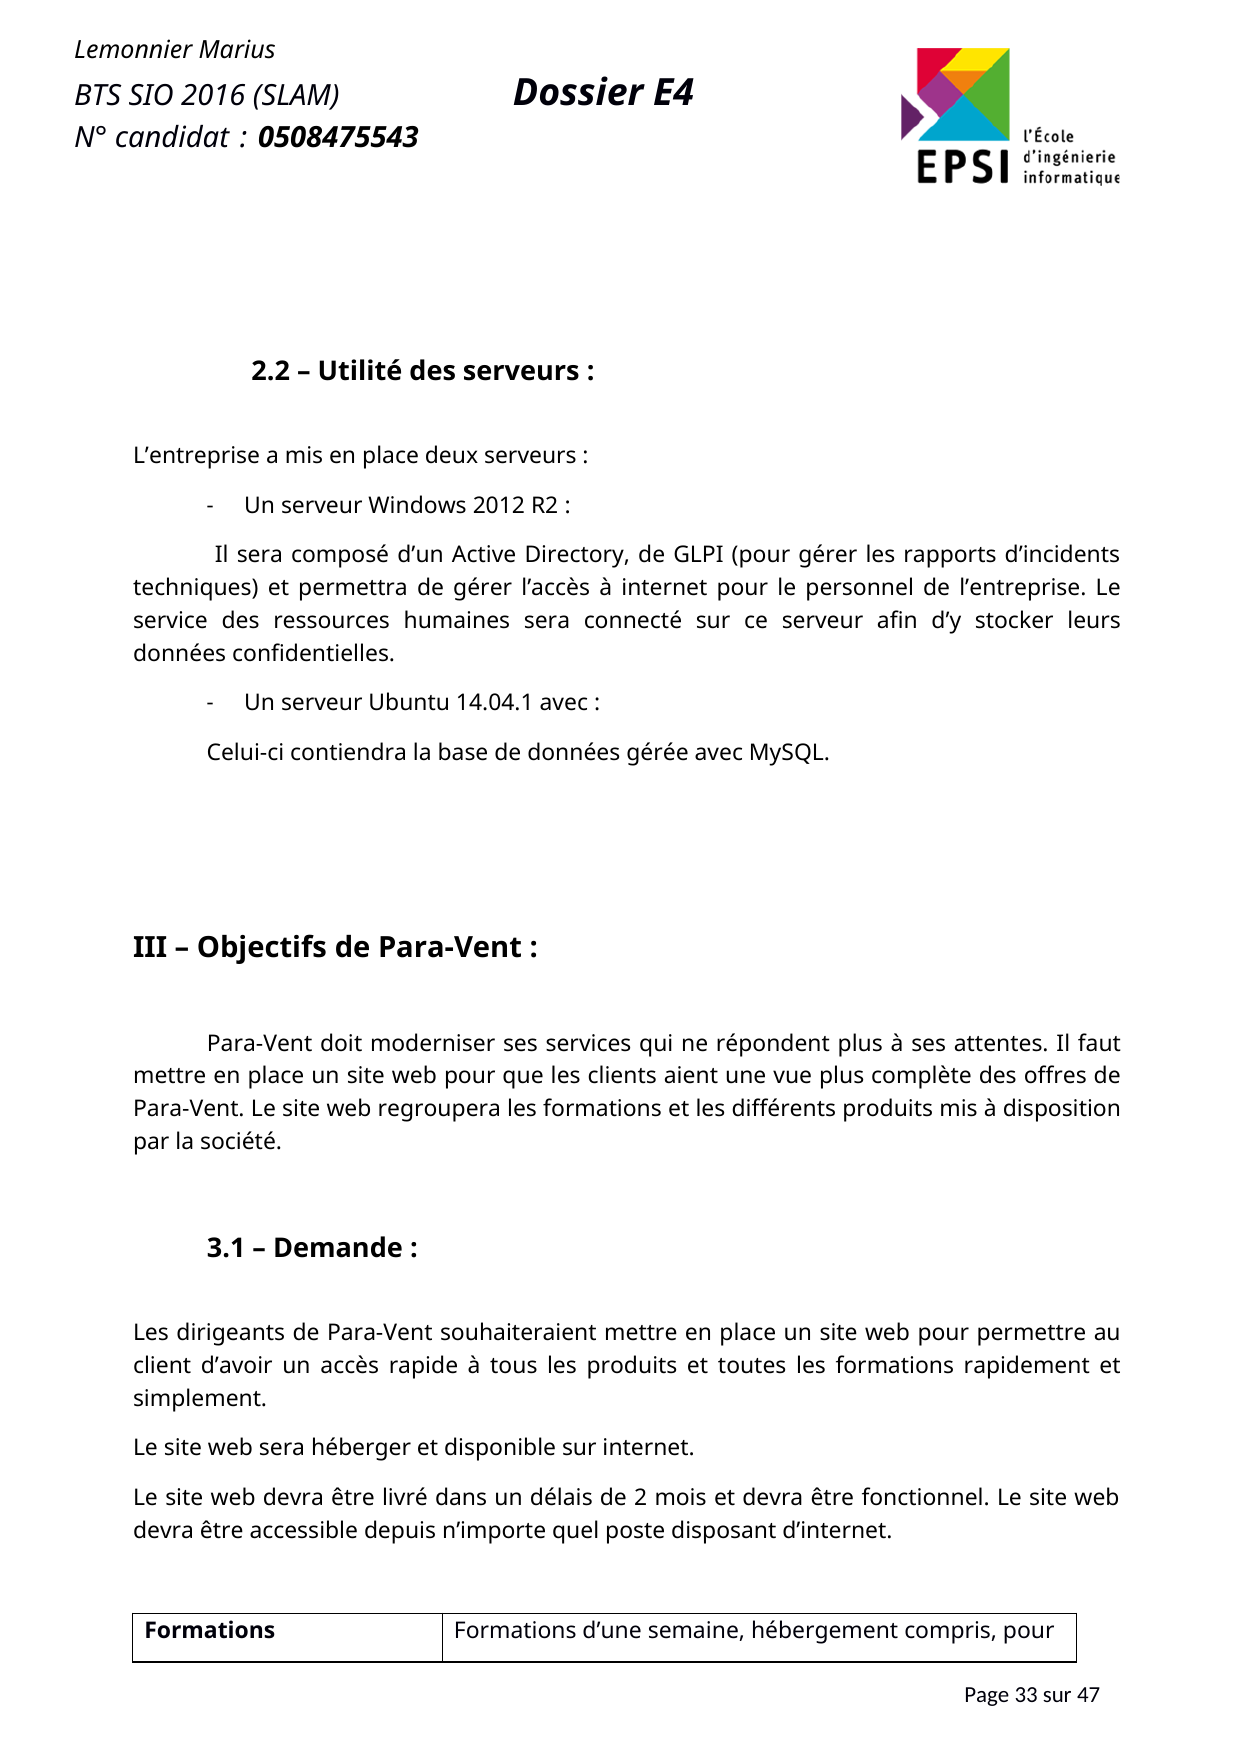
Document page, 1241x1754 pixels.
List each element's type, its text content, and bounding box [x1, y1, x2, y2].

text Celui-ci contiendra la base de données gérée avec MySQL. [133, 736, 1122, 767]
text Para-Vent doit moderniser ses services qui ne répondent plus à ses attentes. Il faut mettre en place un site web pour que les clients aient une vue plus complète des offres de Para-Vent. Le site web regroupera les formations et les différents produits mis à disposition par la société. [133, 1026, 1122, 1156]
text Le site web sera héberger et disponible sur internet. [133, 1431, 1122, 1462]
text L’entreprise a mis en place deux serveurs : [133, 439, 1122, 471]
list Un serveur Windows 2012 R2 : [206, 489, 1122, 520]
list Un serveur Ubuntu 14.04.1 avec : [206, 686, 1122, 718]
subtitle 3.1 – Demande : [133, 1228, 1122, 1265]
picture [901, 48, 1120, 186]
subtitle 2.2 – Utilité des serveurs : [251, 351, 1122, 388]
text Il sera composé d’un Active Directory, de GLPI (pour gérer les rapports d’incidents techniques) et permettra de gérer l’accès à internet pour le personnel de l’entreprise. Le service des ressources humaines sera connecté sur ce serveur afin d’y stocker leurs données confidentielles. [133, 538, 1122, 668]
text Les dirigeants de Para-Vent souhaiteraient mettre en place un site web pour permettre au client d’avoir un accès rapide à tous les produits et toutes les formations rapidement et simplement. [133, 1316, 1122, 1413]
table_header Formations [133, 1614, 442, 1661]
text Le site web devra être livré dans un délais de 2 mois et devra être fonctionnel. Le site web devra être accessible depuis n’importe quel poste disposant d’internet. [133, 1481, 1122, 1545]
subtitle III – Objectifs de Para-Vent : [133, 926, 1122, 966]
table_header Formations d’une semaine, hébergement compris, pour [443, 1614, 1076, 1661]
